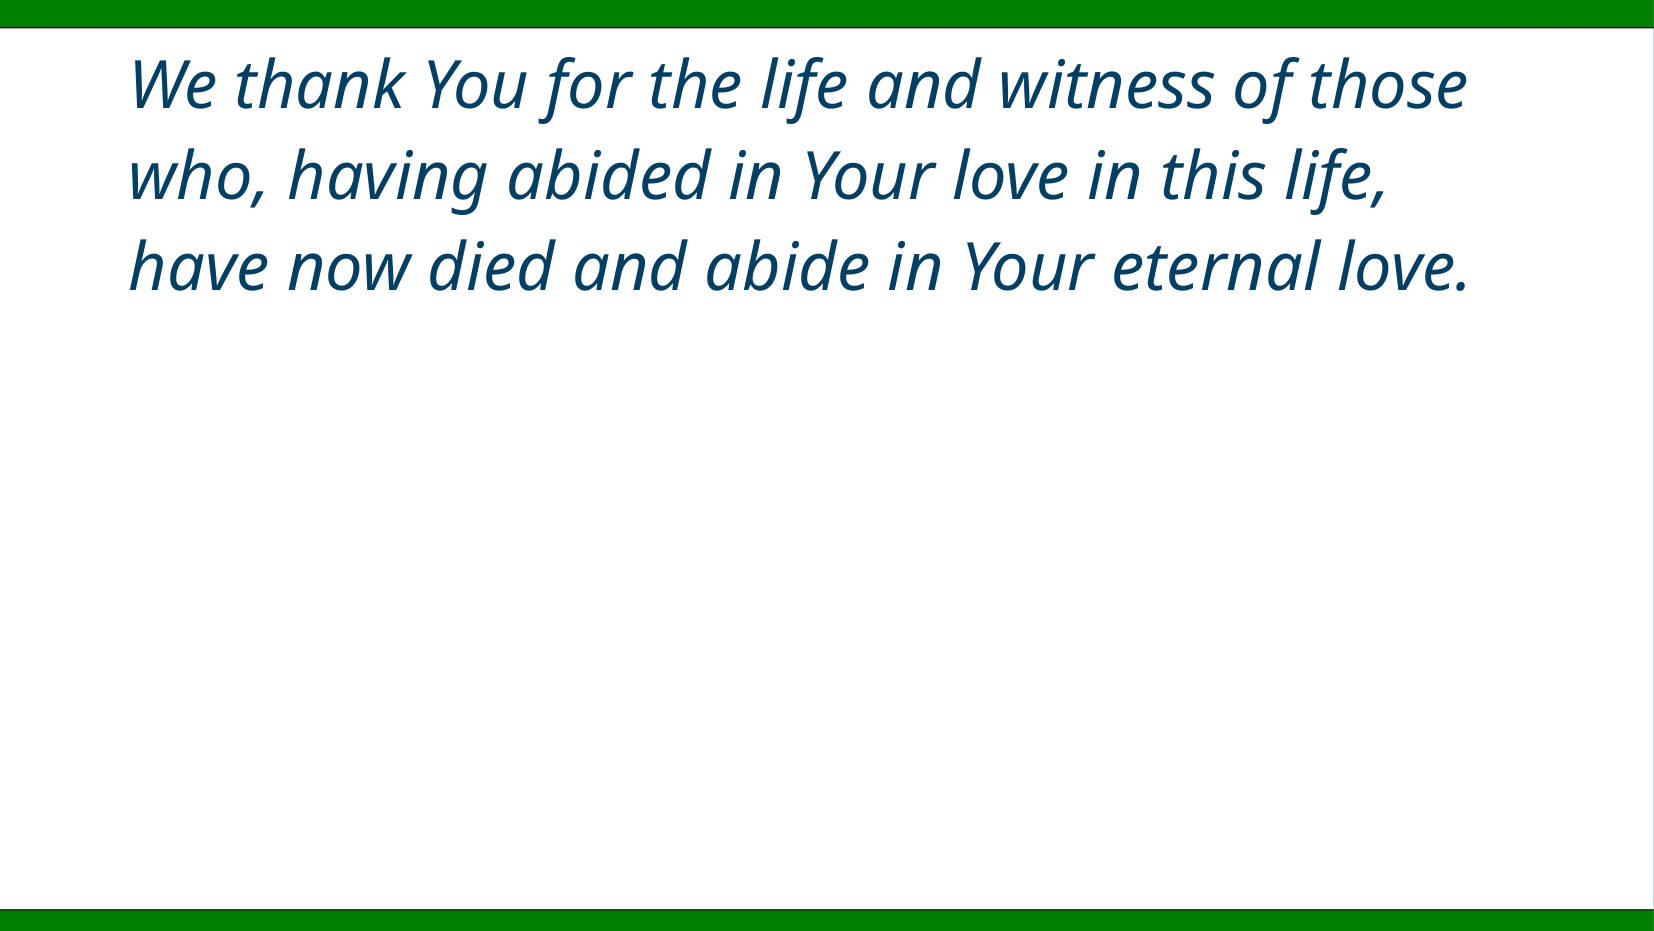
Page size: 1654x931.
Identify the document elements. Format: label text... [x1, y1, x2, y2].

picture [0, 0, 1654, 931]
text_box We thank You for the life and witness of those who, having abided in Your love in this life, have now died and abide in Your eternal love. [45, 30, 1596, 331]
